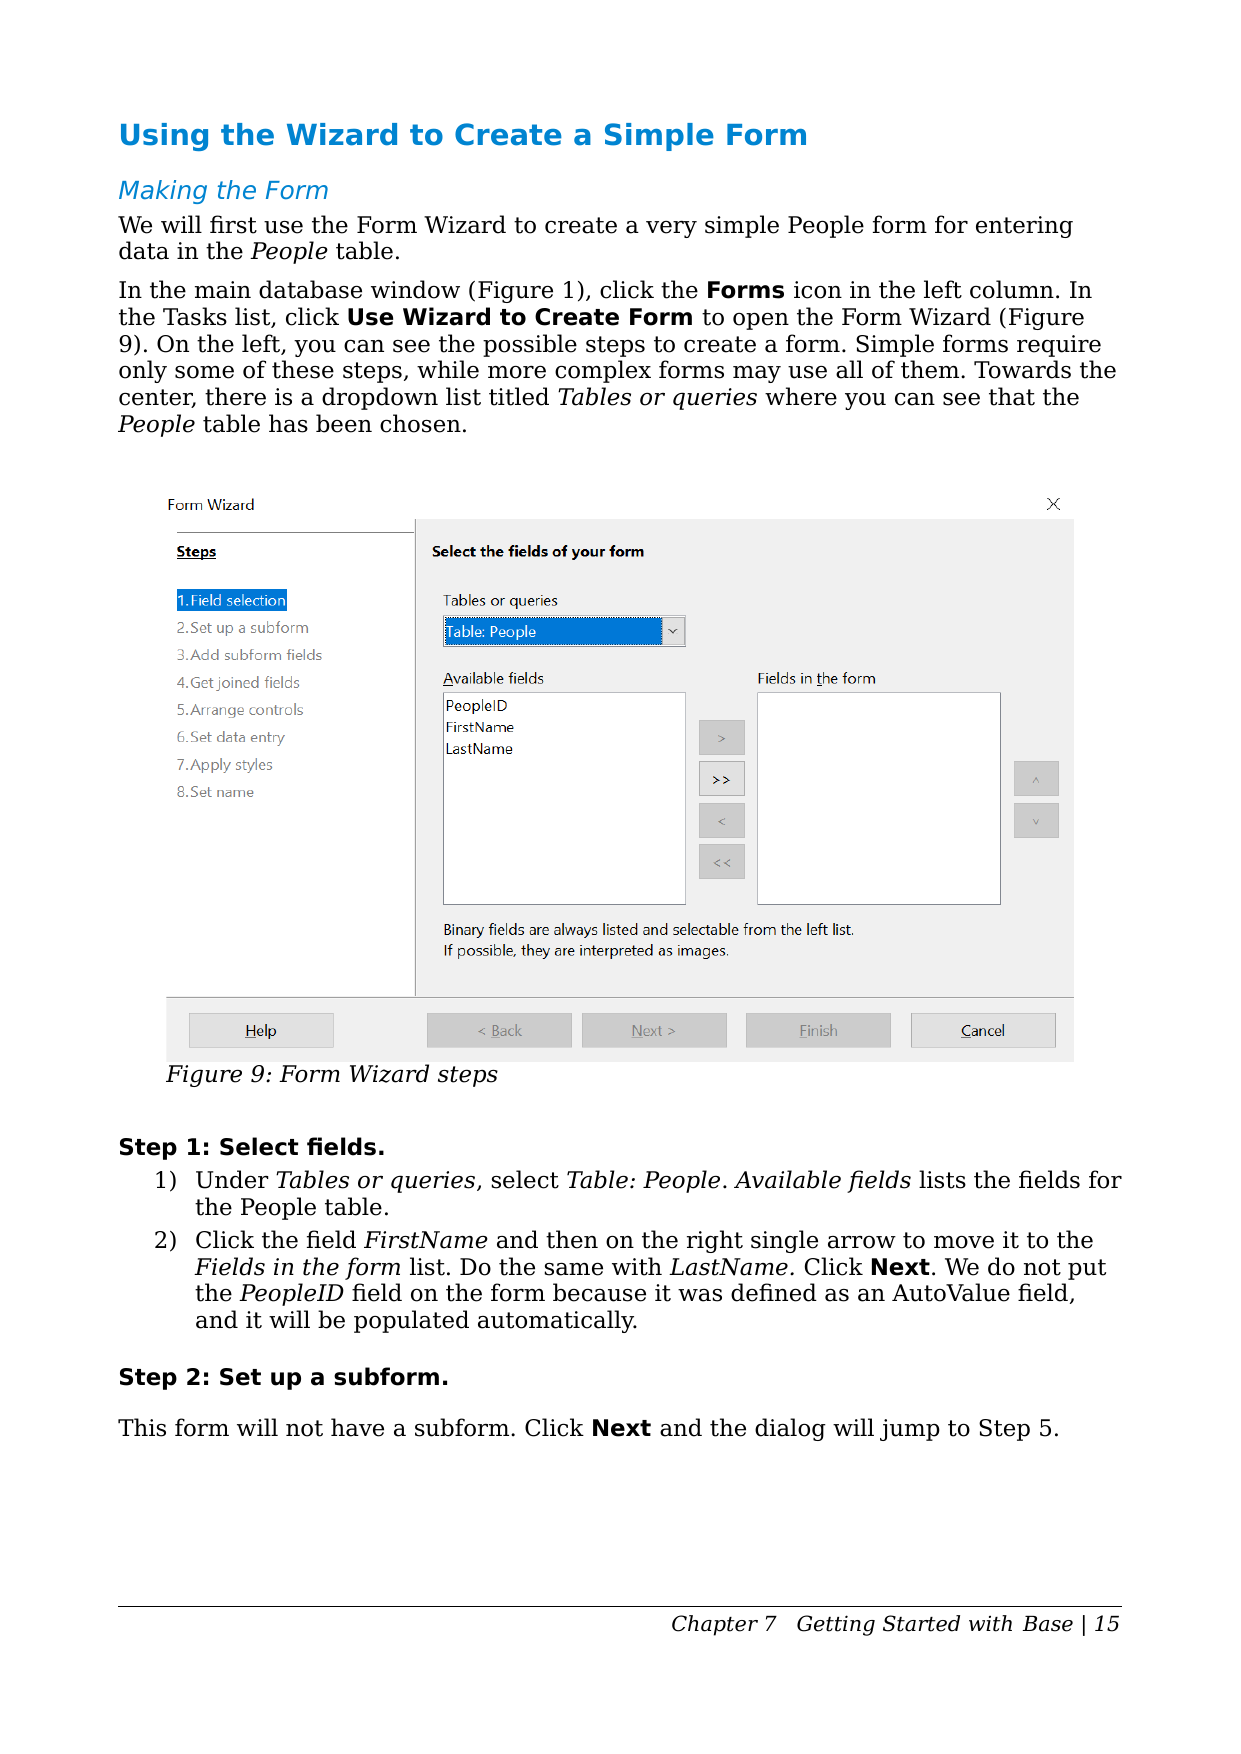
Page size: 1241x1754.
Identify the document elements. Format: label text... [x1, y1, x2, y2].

subtitle Using the Wizard to Create a Simple Form [118, 118, 1122, 152]
picture [166, 489, 1074, 1062]
text This form will not have a subform. Click Next and the dialog will jump to Step 5. [118, 1415, 1122, 1441]
list Step 1: Select fields. [118, 1134, 1122, 1161]
list Click the field FirstName and then on the right single arrow to move it to the Fields in the form list. Do the same with LastName. Click Next. We do not put the PeopleID field on the form because it was defined as an AutoValue field, and it will be populated automatically. [177, 1227, 1122, 1334]
text Figure 9: Form Wizard steps [166, 1062, 1074, 1088]
subtitle Making the Form [118, 176, 1122, 205]
list Under Tables or queries, select Table: People. Available fields lists the fields for the People table. [177, 1167, 1122, 1221]
text Step 2: Set up a subform. [118, 1364, 1122, 1391]
text In the main database window (Figure 1), click the Forms icon in the left column. In the Tasks list, click Use Wizard to Create Form to open the Form Wizard (Figure 9). On the left, you can see the possible steps to create a form. Simple forms require only some of these steps, while more complex forms may use all of them. Towards the center, there is a dropdown list titled Tables or queries where you can see that the People table has been chosen. [118, 278, 1122, 438]
text We will first use the Form Wizard to create a very simple People form for entering data in the People table. [118, 212, 1122, 265]
